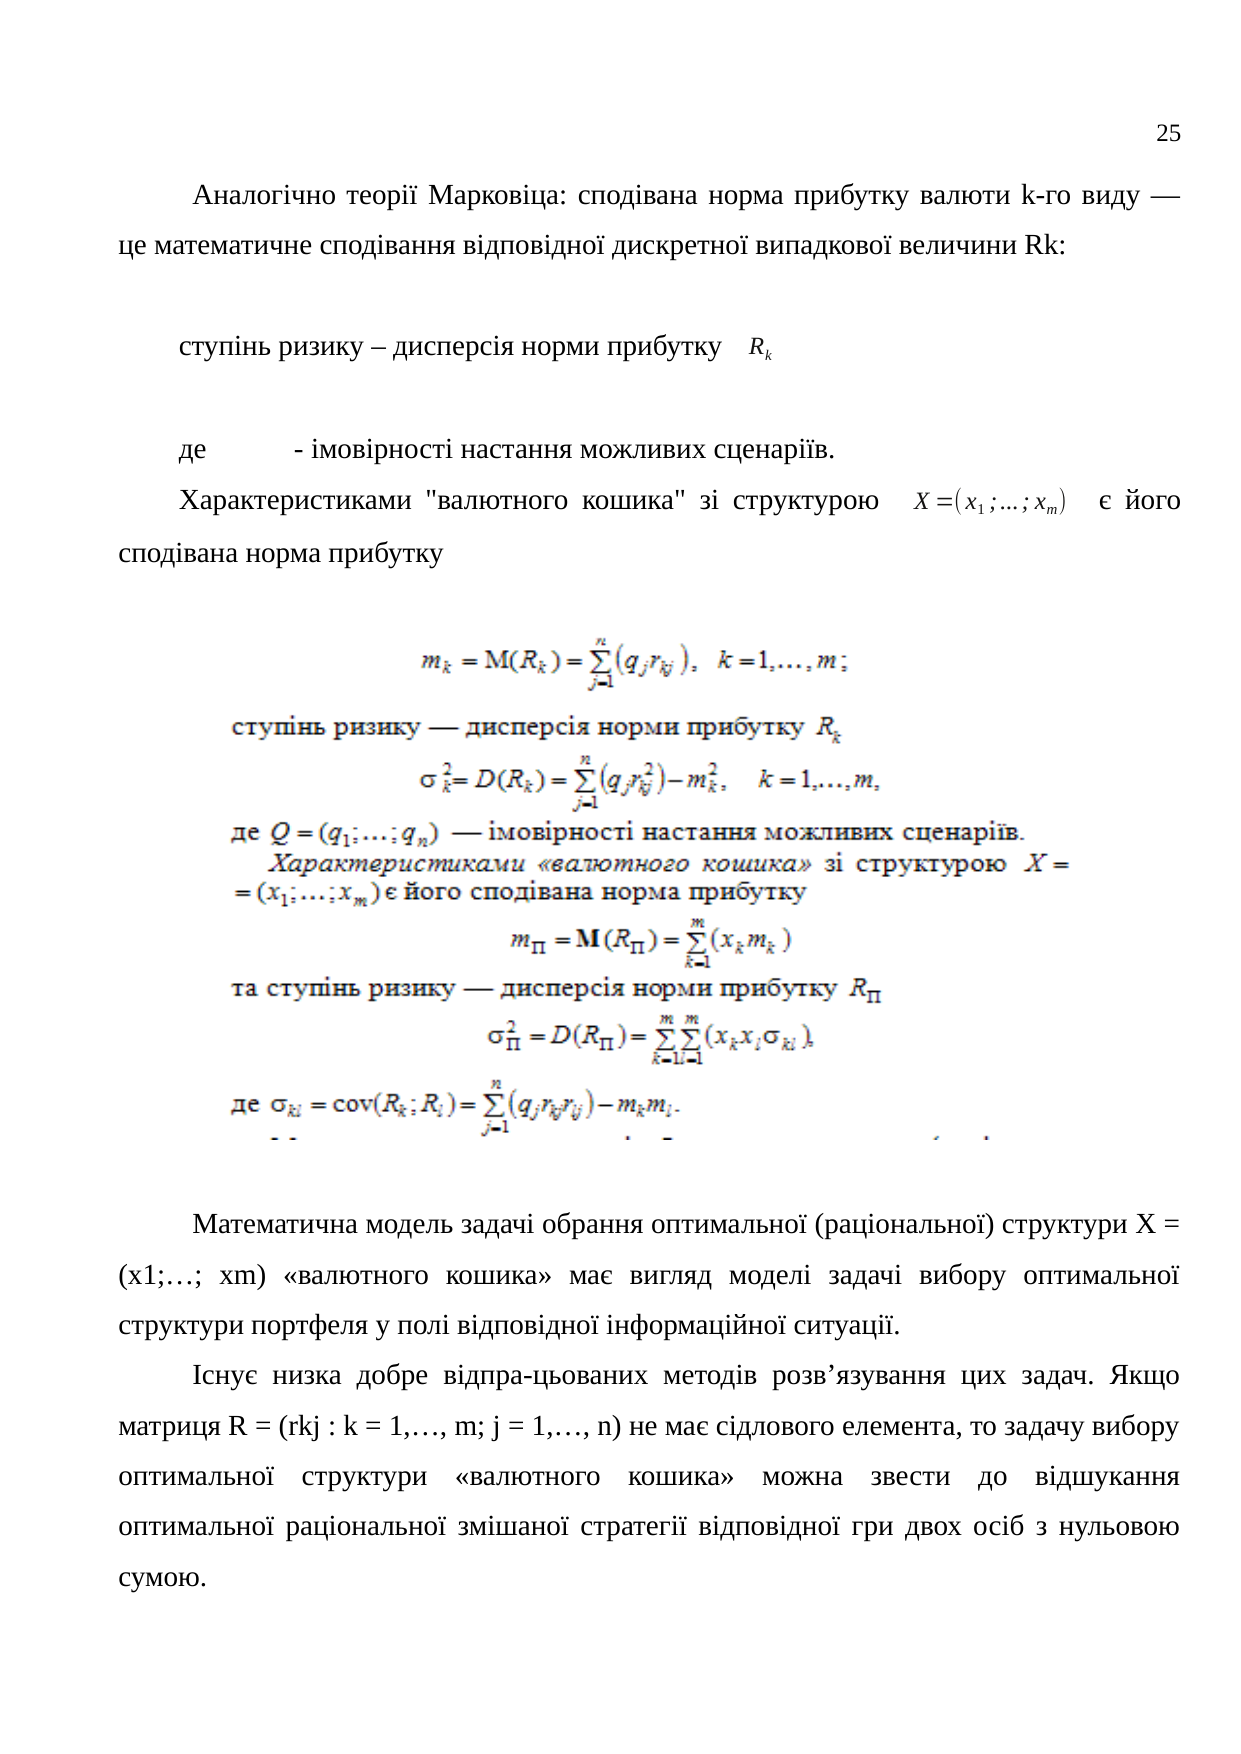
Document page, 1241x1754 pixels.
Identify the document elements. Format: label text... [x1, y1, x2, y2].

text Аналогічно теорії Марковіца: сподівана норма прибутку валюти k-го виду — це математичне сподівання відповідної дискретної випадкової величини Rk: [118, 177, 1181, 261]
text Математична модель задачі обрання оптимальної (раціональної) структури X = (x1;…; xm) «валютного кошика» має вигляд моделі задачі вибору оптимальної структури портфеля у полі відповідної інформаційної ситуації. [118, 1207, 1181, 1341]
text Характеристиками "валютного кошика" зі структурою є його сподівана норма прибутку [118, 482, 1181, 568]
text ступінь ризику – дисперсія норми прибутку [118, 328, 1181, 364]
picture [224, 635, 1075, 1140]
text Існує низка добре відпра-цьованих методів розв’язування цих задач. Якщо матриця R = (rkj : k = 1,…, m; j = 1,…, n) не має сідлового елемента, то задачу вибору оптимальної структури «валютного кошика» можна звести до відшукання оптимальної раціональної змішаної стратегії відповідної гри двох осіб з нульовою сумою. [118, 1357, 1181, 1592]
text де - імовірності настання можливих сценаріїв. [118, 431, 1181, 465]
